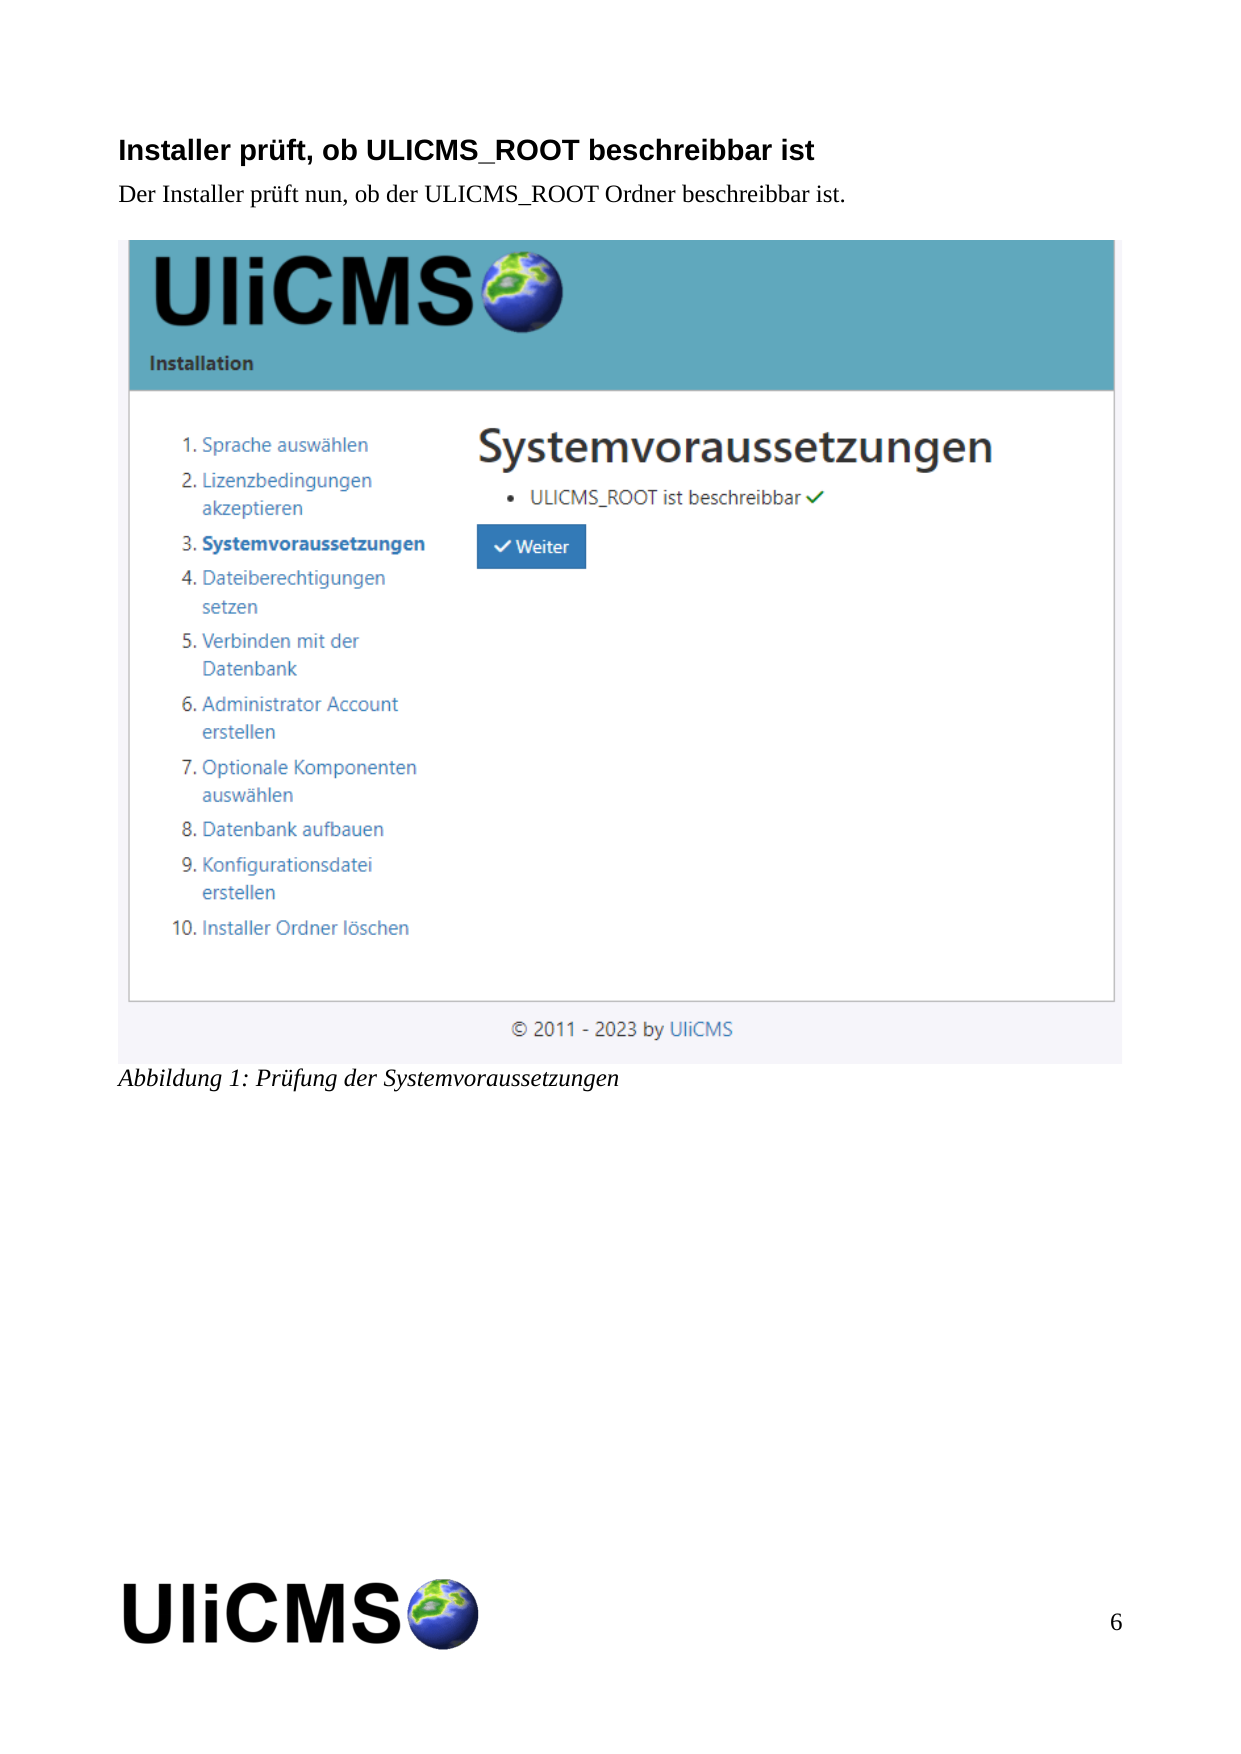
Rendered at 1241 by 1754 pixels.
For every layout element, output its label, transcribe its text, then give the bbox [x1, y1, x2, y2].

picture [118, 240, 1123, 1064]
subtitle Installer prüft, ob ULICMS_ROOT beschreibbar ist [118, 133, 1122, 166]
picture [118, 1578, 479, 1652]
text Abbildung 1: Prüfung der Systemvoraussetzungen [118, 1064, 1122, 1092]
text Der Installer prüft nun, ob der ULICMS_ROOT Ordner beschreibbar ist. [118, 179, 1122, 208]
